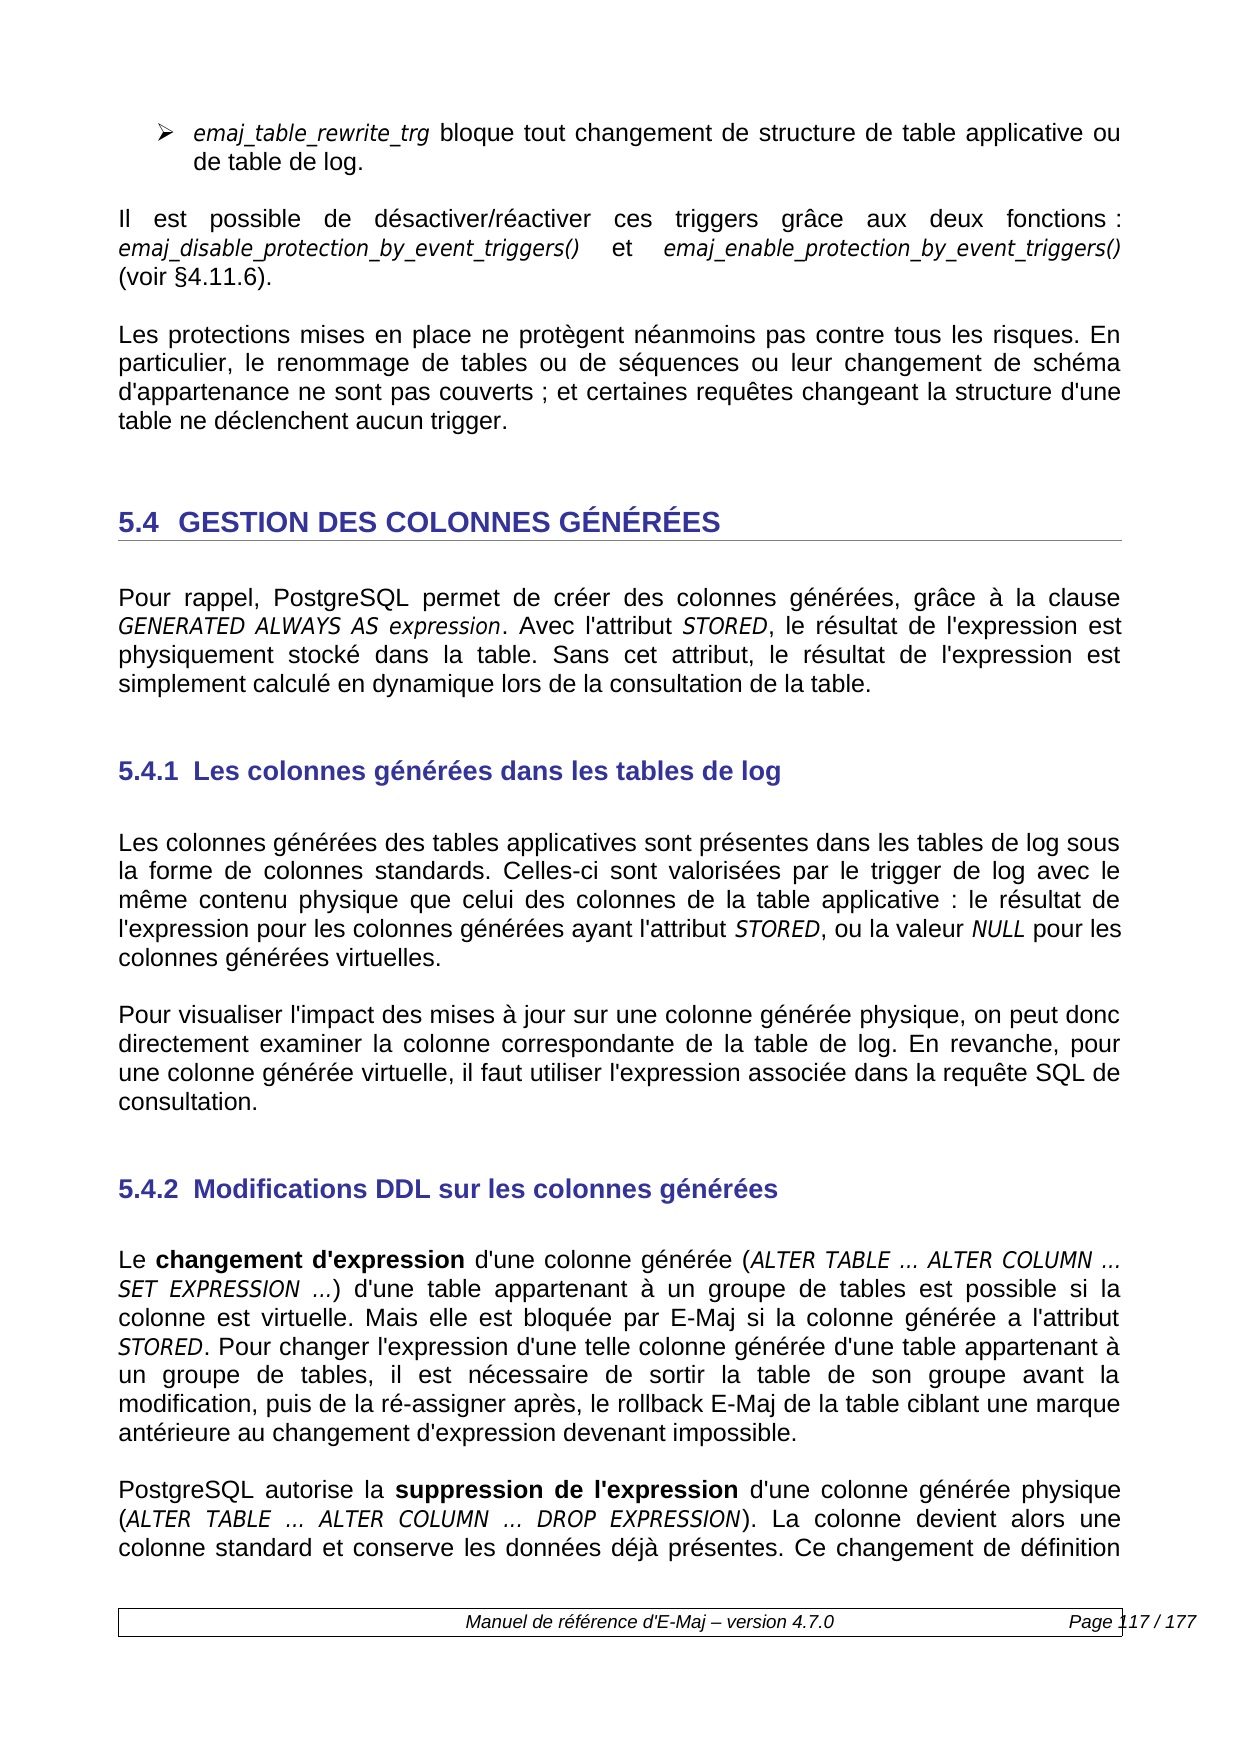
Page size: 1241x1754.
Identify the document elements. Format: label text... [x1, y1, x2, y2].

text Le changement d'expression d'une colonne générée (ALTER TABLE ... ALTER COLUMN ... SET EXPRESSION ...) d'une table appartenant à un groupe de tables est possible si la colonne est virtuelle. Mais elle est bloquée par E-Maj si la colonne générée a l'attribut STORED. Pour changer l'expression d'une telle colonne générée d'une table appartenant à un groupe de tables, il est nécessaire de sortir la table de son groupe avant la modification, puis de la ré-assigner après, le rollback E-Maj de la table ciblant une marque antérieure au changement d'expression devenant impossible. [118, 1245, 1122, 1447]
subtitle Les colonnes générées dans les tables de log [118, 755, 1122, 786]
text Il est possible de désactiver/réactiver ces triggers grâce aux deux fonctions : emaj_disable_protection_by_event_triggers() et emaj_enable_protection_by_event_triggers() (voir §4.11.6). [118, 204, 1122, 291]
text Pour visualiser l'impact des mises à jour sur une colonne générée physique, on peut donc directement examiner la colonne correspondante de la table de log. En revanche, pour une colonne générée virtuelle, il faut utiliser l'expression associée dans la requête SQL de consultation. [118, 1000, 1122, 1115]
text Les protections mises en place ne protègent néanmoins pas contre tous les risques. En particulier, le renommage de tables ou de séquences ou leur changement de schéma d'appartenance ne sont pas couverts ; et certaines requêtes changeant la structure d'une table ne déclenchent aucun trigger. [118, 319, 1122, 434]
text Pour rappel, PostgreSQL permet de créer des colonnes générées, grâce à la clause GENERATED ALWAYS AS expression. Avec l'attribut STORED, le résultat de l'expression est physiquement stocké dans la table. Sans cet attribut, le résultat de l'expression est simplement calculé en dynamique lors de la consultation de la table. [118, 582, 1122, 698]
subtitle Gestion des colonnes générées [118, 504, 1122, 540]
subtitle Modifications DDL sur les colonnes générées [118, 1173, 1122, 1204]
text Les colonnes générées des tables applicatives sont présentes dans les tables de log sous la forme de colonnes standards. Celles-ci sont valorisées par le trigger de log avec le même contenu physique que celui des colonnes de la table applicative : le résultat de l'expression pour les colonnes générées ayant l'attribut STORED, ou la valeur NULL pour les colonnes générées virtuelles. [118, 828, 1122, 971]
text PostgreSQL autorise la suppression de l'expression d'une colonne générée physique (ALTER TABLE ... ALTER COLUMN ... DROP EXPRESSION). La colonne devient alors une colonne standard et conserve les données déjà présentes. Ce changement de définition [118, 1476, 1122, 1562]
list emaj_table_rewrite_trg bloque tout changement de structure de table applicative ou de table de log. [156, 118, 1122, 176]
